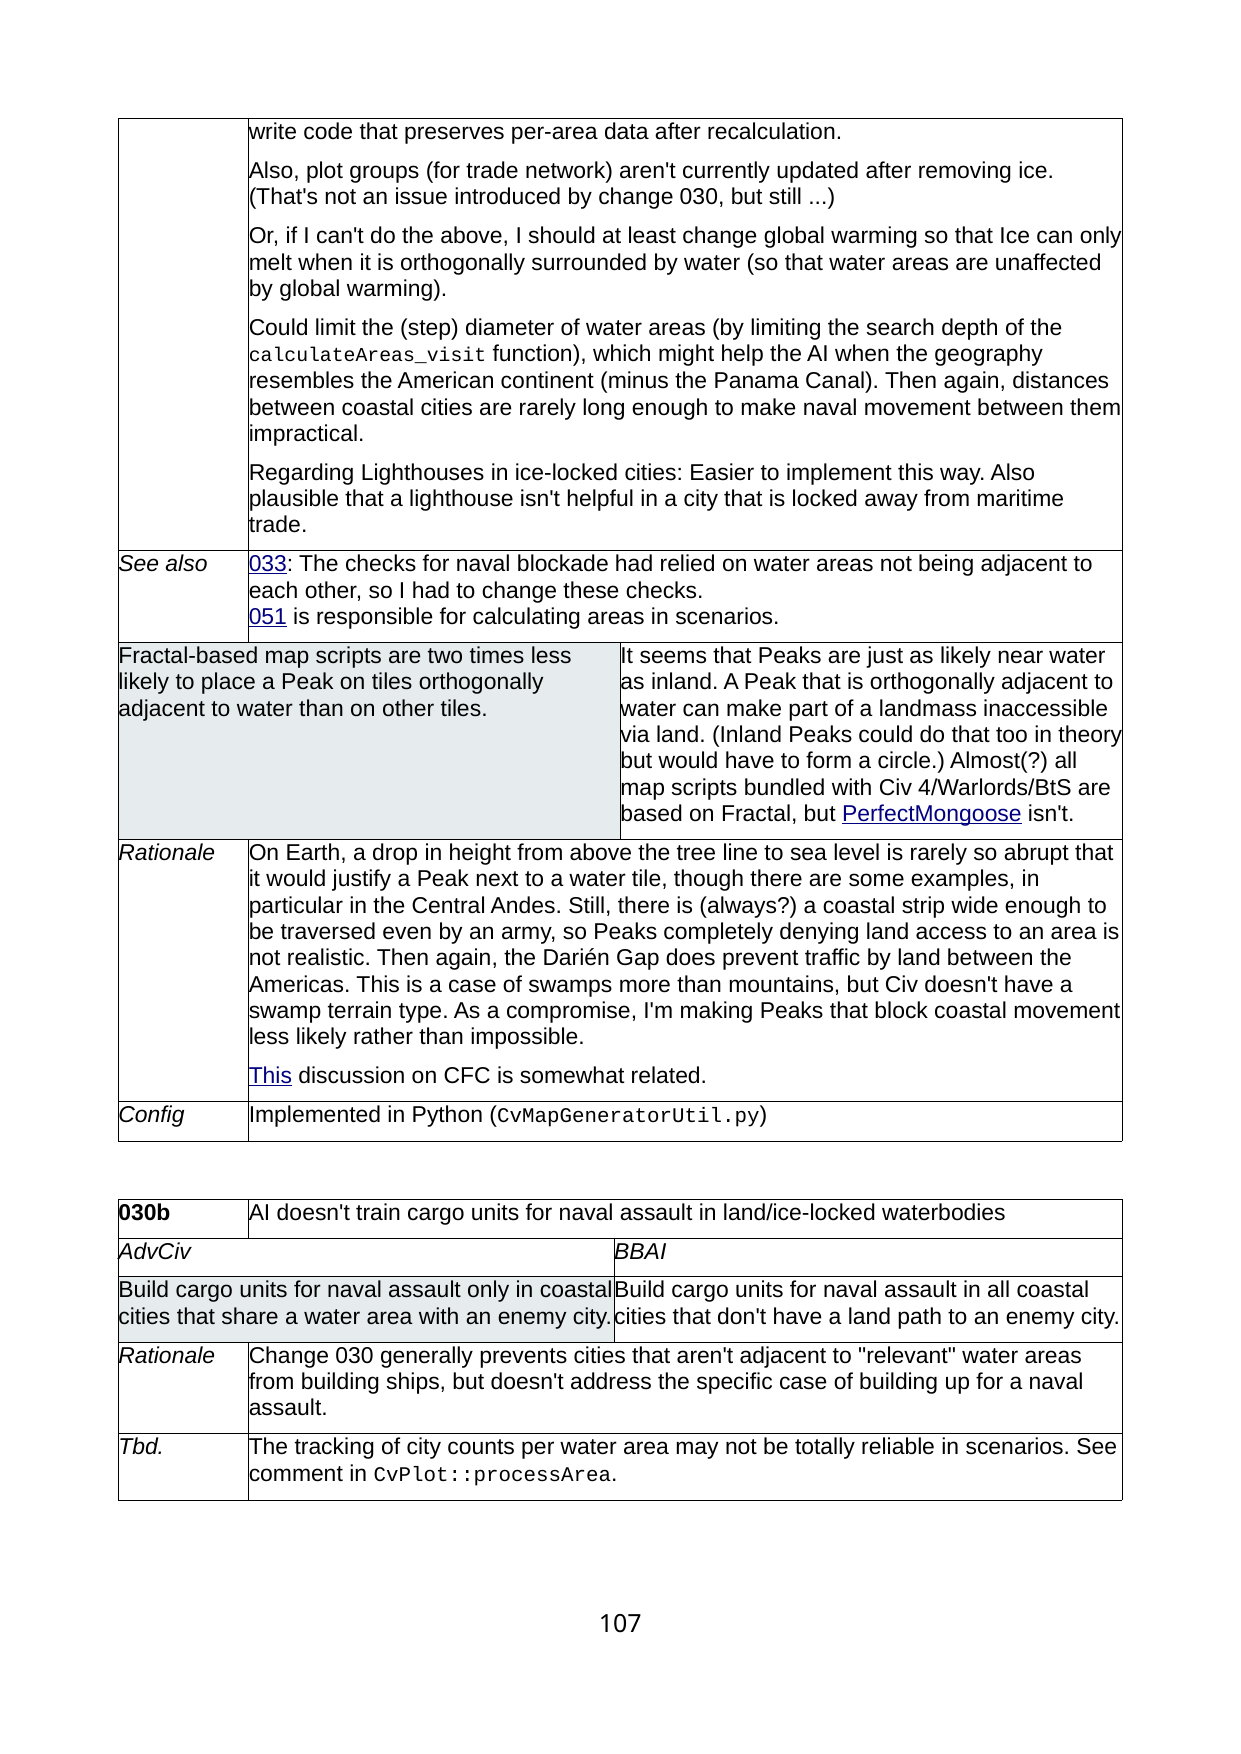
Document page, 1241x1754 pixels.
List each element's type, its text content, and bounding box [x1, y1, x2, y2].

table_cell Change 030 generally prevents cities that aren't adjacent to "relevant" water areas from building ships, but doesn't address the specific case of building up for a naval assault. [249, 1343, 1122, 1433]
table_cell Fractal-based map scripts are two times less likely to place a Peak on tiles orthogonally adjacent to water than on other tiles. [119, 643, 620, 839]
table_cell AdvCiv [119, 1239, 614, 1276]
table_cell Build cargo units for naval assault only in coastal cities that share a water area with an enemy city. [119, 1277, 614, 1342]
table_cell It seems that Peaks are just as likely near water as inland. A Peak that is orthogonally adjacent to water can make part of a landmass inaccessible via land. (Inland Peaks could do that too in theory but would have to form a circle.) Almost(?) all map scripts bundled with Civ 4/Warlords/BtS are based on Fractal, but PerfectMongoose isn't. [621, 643, 1122, 839]
table_cell 033: The checks for naval blockade had relied on water areas not being adjacent to each other, so I had to change these checks. 051 is responsible for calculating areas in scenarios. [249, 551, 1122, 642]
table_cell Config [119, 1102, 248, 1141]
table_cell Build cargo units for naval assault in all coastal cities that don't have a land path to an enemy city. [615, 1277, 1122, 1342]
table_cell The tracking of city counts per water area may not be totally reliable in scenarios. See comment in CvPlot::processArea. [249, 1434, 1122, 1500]
table_cell Rationale [119, 1343, 248, 1433]
table_cell Rationale [119, 840, 248, 1101]
table_cell [119, 119, 248, 550]
table_cell Implemented in Python (CvMapGeneratorUtil.py) [249, 1102, 1122, 1141]
table_header AI doesn't train cargo units for naval assault in land/ice-locked waterbodies [249, 1200, 1122, 1237]
table_cell Tbd. [119, 1434, 248, 1500]
table_cell write code that preserves per-area data after recalculation. Also, plot groups (for trade network) aren't currently updated after removing ice. (That's not an issue introduced by change 030, but still ...) Or, if I can't do the above, I should at least change global warming so that Ice can only melt when it is orthogonally surrounded by water (so that water areas are unaffected by global warming). Could limit the (step) diameter of water areas (by limiting the search depth of the calculateAreas_visit function), which might help the AI when the geography resembles the American continent (minus the Panama Canal). Then again, distances between coastal cities are rarely long enough to make naval movement between them impractical. Regarding Lighthouses in ice-locked cities: Easier to implement this way. Also plausible that a lighthouse isn't helpful in a city that is locked away from maritime trade. [249, 119, 1122, 550]
table_cell See also [119, 551, 248, 642]
table_header 030b [119, 1200, 248, 1237]
table_cell On Earth, a drop in height from above the tree line to sea level is rarely so abrupt that it would justify a Peak next to a water tile, though there are some examples, in particular in the Central Andes. Still, there is (always?) a coastal strip wide enough to be traversed even by an army, so Peaks completely denying land access to an area is not realistic. Then again, the Darién Gap does prevent traffic by land between the Americas. This is a case of swamps more than mountains, but Civ doesn't have a swamp terrain type. As a compromise, I'm making Peaks that block coastal movement less likely rather than impossible. This discussion on CFC is somewhat related. [249, 840, 1122, 1101]
table_cell BBAI [615, 1239, 1122, 1276]
